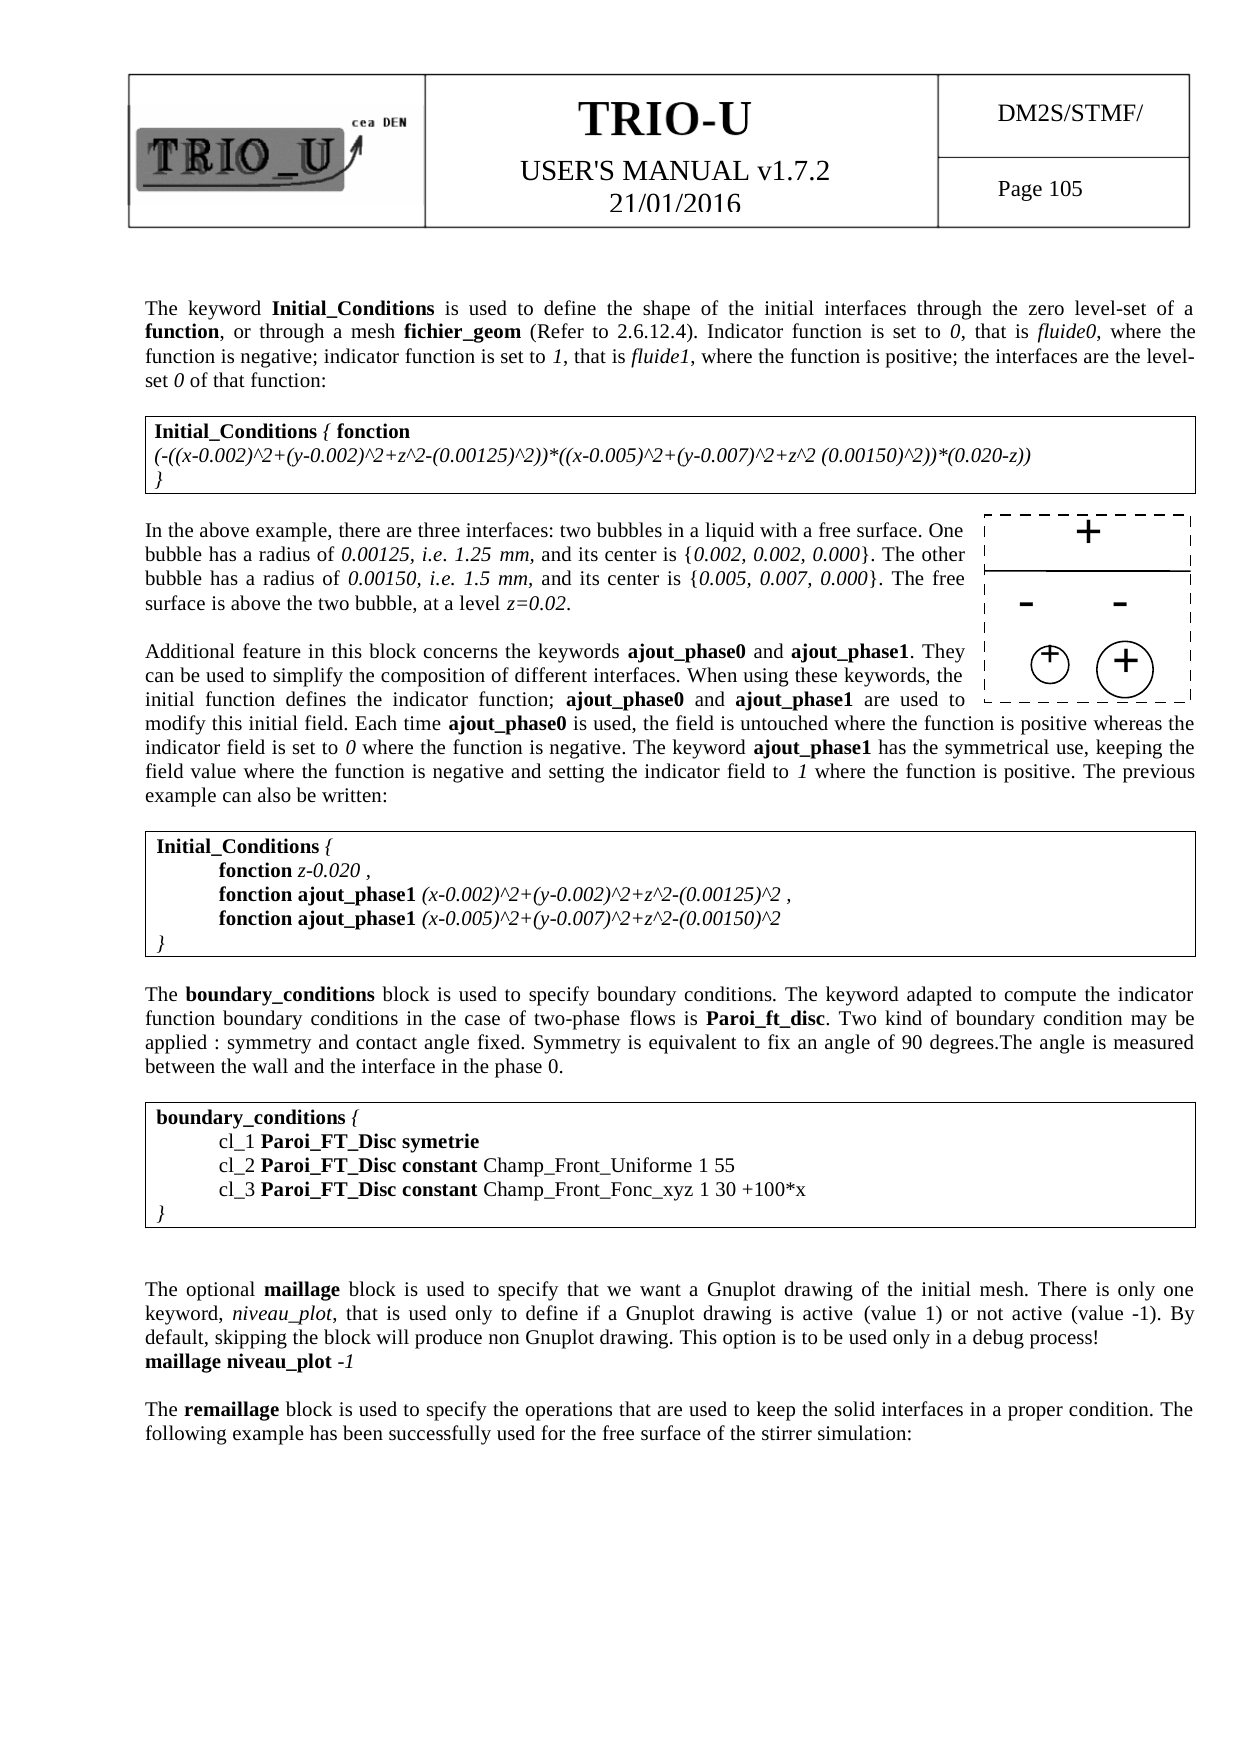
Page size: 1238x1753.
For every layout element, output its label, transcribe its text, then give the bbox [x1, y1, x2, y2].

text maillage niveau_plot -1 [145, 1349, 1196, 1373]
text fonction ajout_phase1 (x-0.002)^2+(y-0.002)^2+z^2-(0.00125)^2 , [146, 879, 1195, 903]
text Additional feature in this block concerns the keywords ajout_phase0 and ajout_phase1. They can be used to simplify the composition of different interfaces. When using these keywords, the initial function defines the indicator function; ajout_phase0 and ajout_phase1 are used to modify this initial field. Each time ajout_phase0 is used, the field is untouched where the function is positive whereas the indicator field is set to 0 where the function is negative. The keyword ajout_phase1 has the symmetrical use, keeping the field value where the function is negative and setting the indicator field to 1 where the function is positive. The previous example can also be written: [145, 638, 1196, 807]
text fonction z-0.020 , [146, 855, 1195, 879]
text cl_1 Paroi_FT_Disc symetrie [146, 1126, 1195, 1150]
text The boundary_conditions block is used to specify boundary conditions. The keyword adapted to compute the indicator function boundary conditions in the case of two-phase flows is Paroi_ft_disc. Two kind of boundary condition may be applied : symmetry and contact angle fixed. Symmetry is equivalent to fix an angle of 90 degrees.The angle is measured between the wall and the interface in the phase 0. [145, 982, 1196, 1078]
text } [146, 464, 1195, 493]
text In the above example, there are three interfaces: two bubbles in a liquid with a free surface. One bubble has a radius of 0.00125, i.e. 1.25 mm, and its center is {0.002, 0.002, 0.000}. The other bubble has a radius of 0.00150, i.e. 1.5 mm, and its center is {0.005, 0.007, 0.000}. The free surface is above the two bubble, at a level z=0.02. [145, 518, 1196, 614]
text } [146, 927, 1195, 956]
text } [146, 1198, 1195, 1227]
text Initial_Conditions { fonction [146, 417, 1195, 440]
text boundary_conditions { [146, 1103, 1195, 1126]
text (-((x-0.002)^2+(y-0.002)^2+z^2-(0.00125)^2))*((x-0.005)^2+(y-0.007)^2+z^2 (0.00150)^2))*(0.020-z)) [146, 440, 1195, 464]
text fonction ajout_phase1 (x-0.005)^2+(y-0.007)^2+z^2-(0.00150)^2 [146, 903, 1195, 927]
text cl_2 Paroi_FT_Disc constant Champ_Front_Uniforme 1 55 [146, 1150, 1195, 1174]
text The optional maillage block is used to specify that we want a Gnuplot drawing of the initial mesh. There is only one keyword, niveau_plot, that is used only to define if a Gnuplot drawing is active (value 1) or not active (value -1). By default, skipping the block will produce non Gnuplot drawing. This option is to be used only in a debug process! [145, 1277, 1196, 1349]
text cl_3 Paroi_FT_Disc constant Champ_Front_Fonc_xyz 1 30 +100*x [146, 1174, 1195, 1198]
text The keyword Initial_Conditions is used to define the shape of the initial interfaces through the zero level-set of a function, or through a mesh fichier_geom (Refer to 2.6.12.4). Indicator function is set to 0, that is fluide0, where the function is negative; indicator function is set to 1, that is fluide1, where the function is positive; the interfaces are the level-set 0 of that function: [145, 295, 1196, 392]
text Initial_Conditions { [146, 832, 1195, 855]
text The remaillage block is used to specify the operations that are used to keep the solid interfaces in a proper condition. The following example has been successfully used for the free surface of the stirrer simulation: [145, 1397, 1196, 1445]
